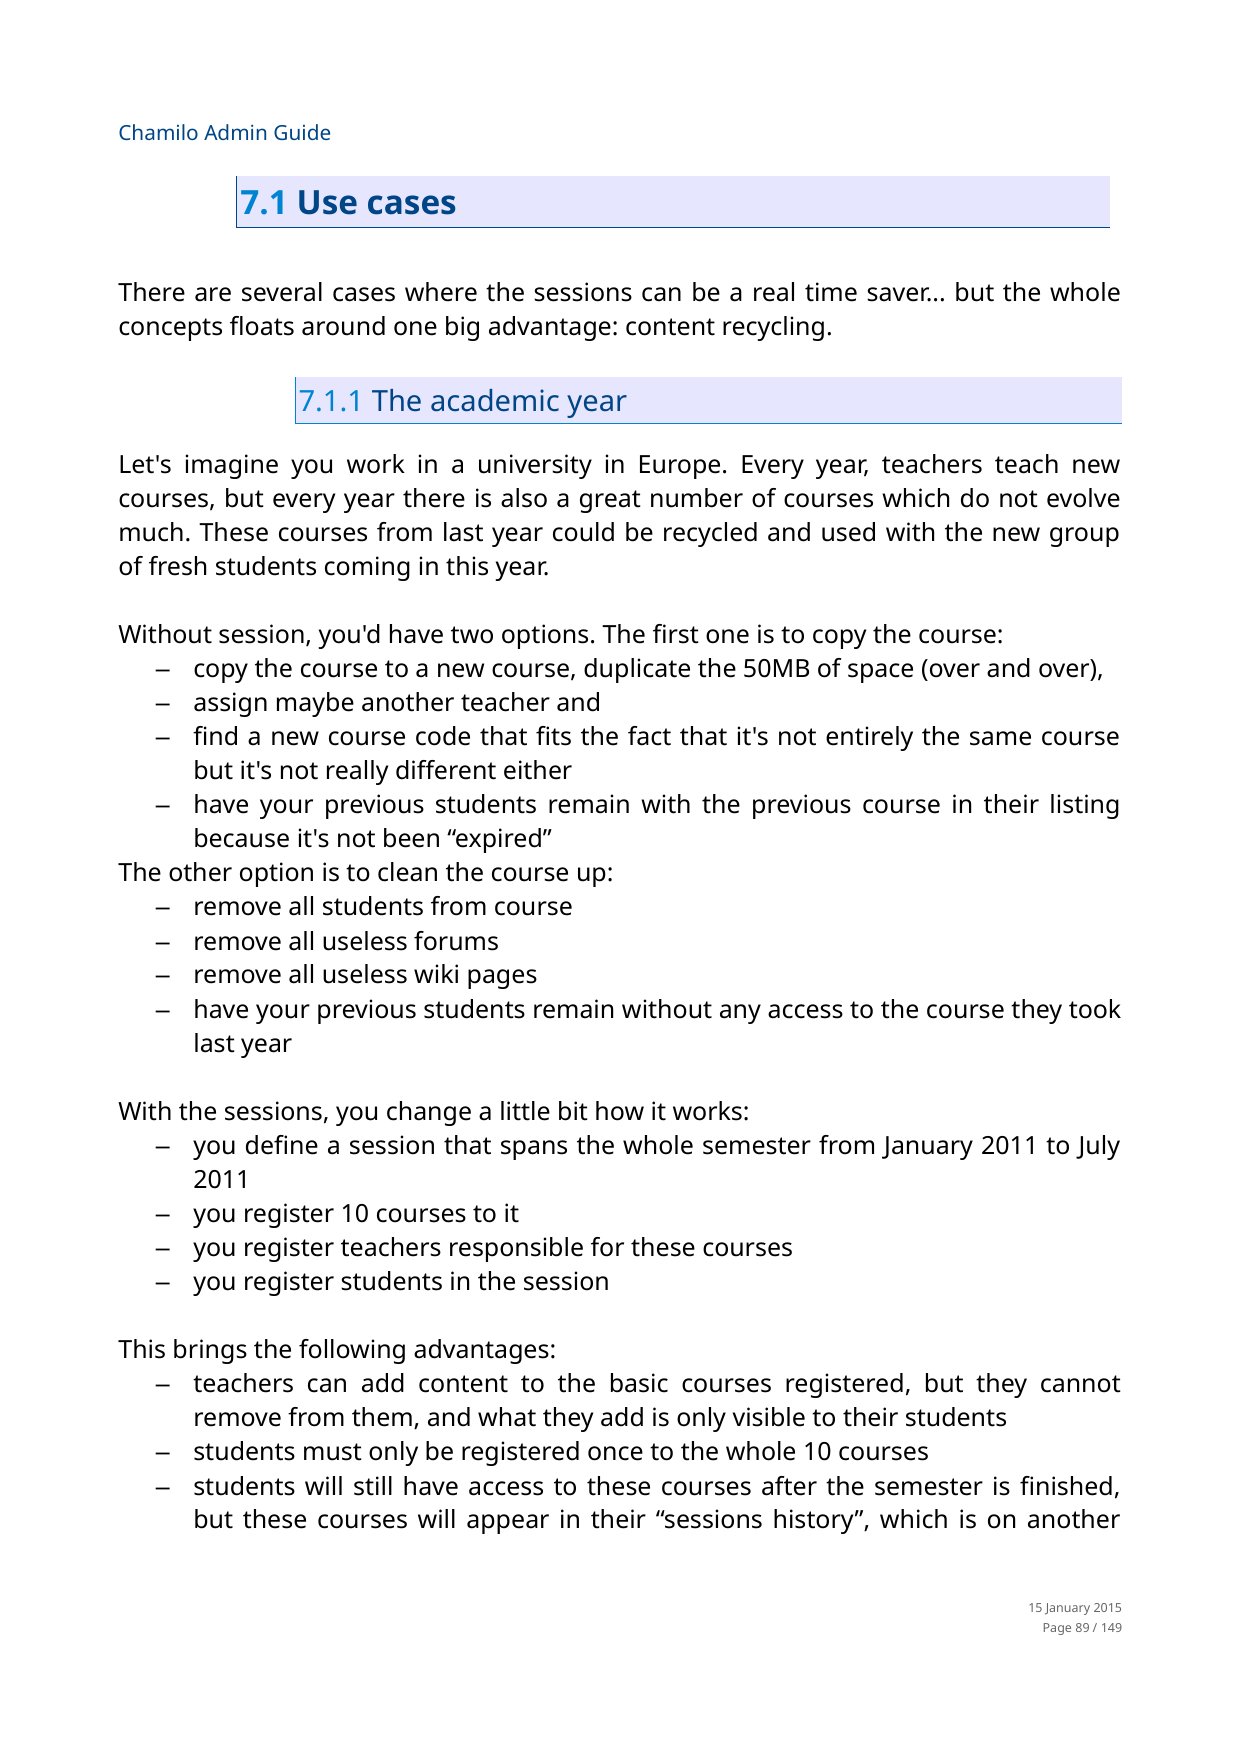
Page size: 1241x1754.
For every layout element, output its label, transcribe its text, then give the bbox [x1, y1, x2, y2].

list remove all useless forums [156, 923, 1122, 957]
list find a new course code that fits the fact that it's not entirely the same course but it's not really different either [156, 719, 1122, 787]
list you register students in the session [156, 1264, 1122, 1298]
list you define a session that spans the whole semester from January 2011 to July 2011 [156, 1127, 1122, 1196]
text Without session, you'd have two options. The first one is to copy the course: [118, 617, 1122, 651]
text There are several cases where the sessions can be a real time saver... but the whole concepts floats around one big advantage: content recycling. [118, 275, 1122, 343]
text The other option is to clean the course up: [118, 855, 1122, 889]
list students will still have access to these courses after the semester is finished, but these courses will appear in their “sessions history”, which is on another [156, 1468, 1122, 1536]
list copy the course to a new course, duplicate the 50MB of space (over and over), [156, 651, 1122, 685]
list students must only be registered once to the whole 10 courses [156, 1434, 1122, 1468]
subtitle Use cases [237, 176, 1110, 227]
subtitle The academic year [296, 377, 1122, 423]
text This brings the following advantages: [118, 1332, 1122, 1366]
list assign maybe another teacher and [156, 685, 1122, 719]
list you register teachers responsible for these courses [156, 1230, 1122, 1264]
text Let's imagine you work in a university in Europe. Every year, teachers teach new courses, but every year there is also a great number of courses which do not evolve much. These courses from last year could be recycled and used with the new group of fresh students coming in this year. [118, 446, 1122, 582]
list remove all useless wiki pages [156, 957, 1122, 991]
list have your previous students remain with the previous course in their listing because it's not been “expired” [156, 787, 1122, 855]
list remove all students from course [156, 889, 1122, 923]
text With the sessions, you change a little bit how it works: [118, 1093, 1122, 1127]
list have your previous students remain without any access to the course they took last year [156, 991, 1122, 1059]
list you register 10 courses to it [156, 1196, 1122, 1230]
list teachers can add content to the basic courses registered, but they cannot remove from them, and what they add is only visible to their students [156, 1366, 1122, 1434]
